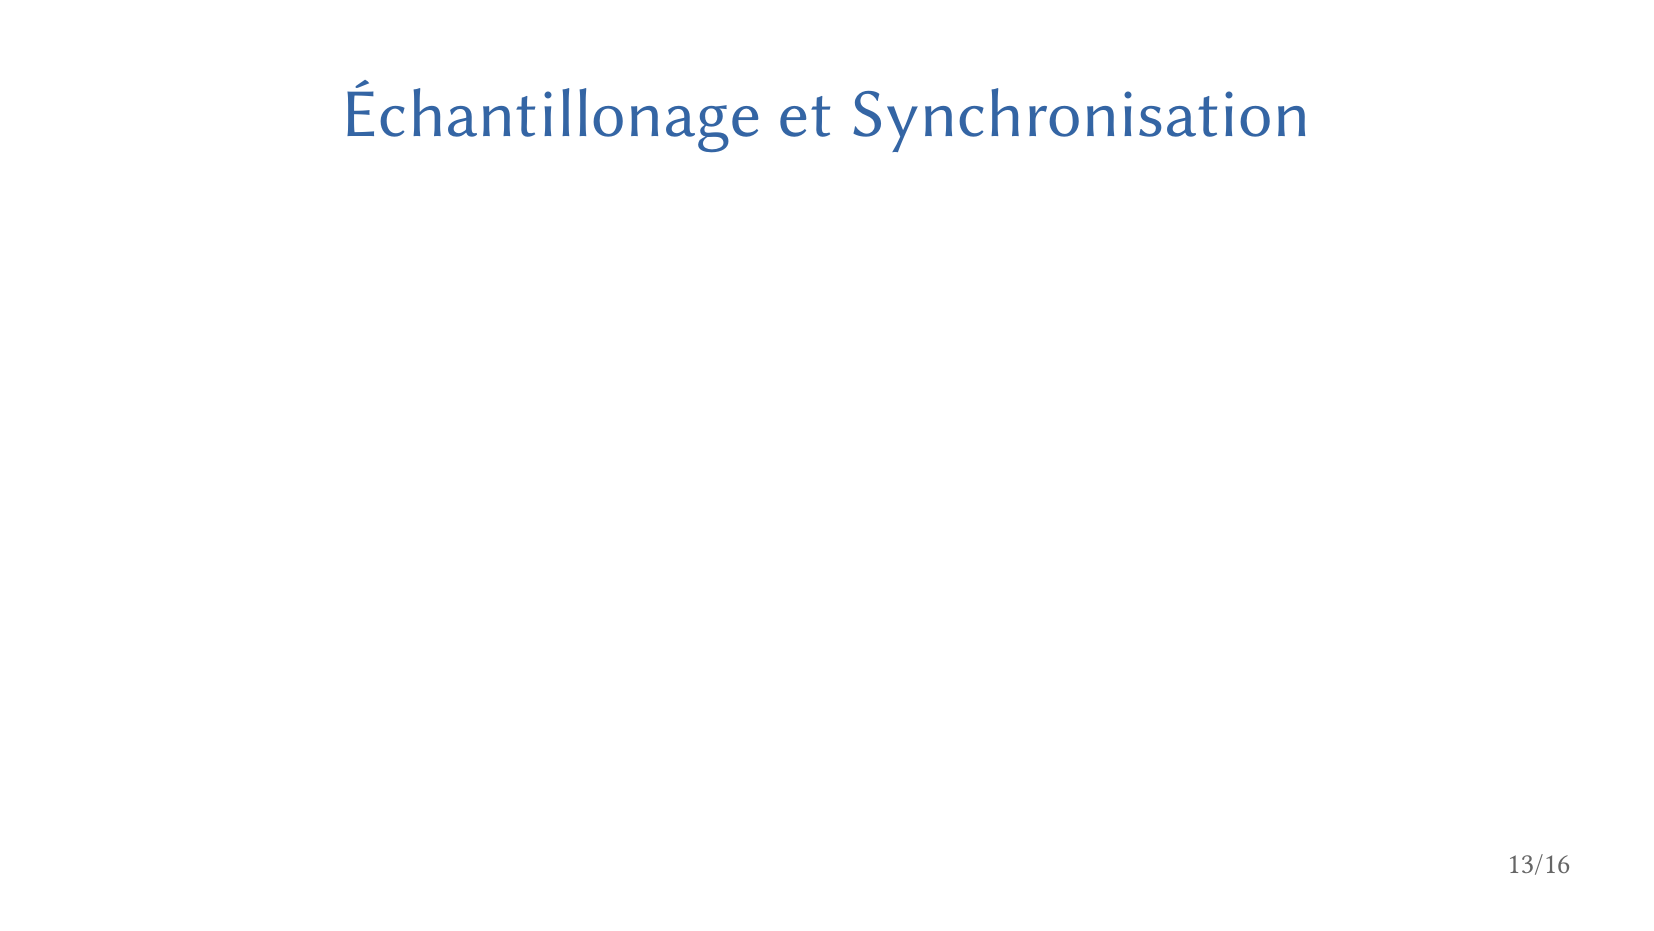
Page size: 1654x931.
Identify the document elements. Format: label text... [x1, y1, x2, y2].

title Échantillonage et Synchronisation [82, 37, 1571, 193]
